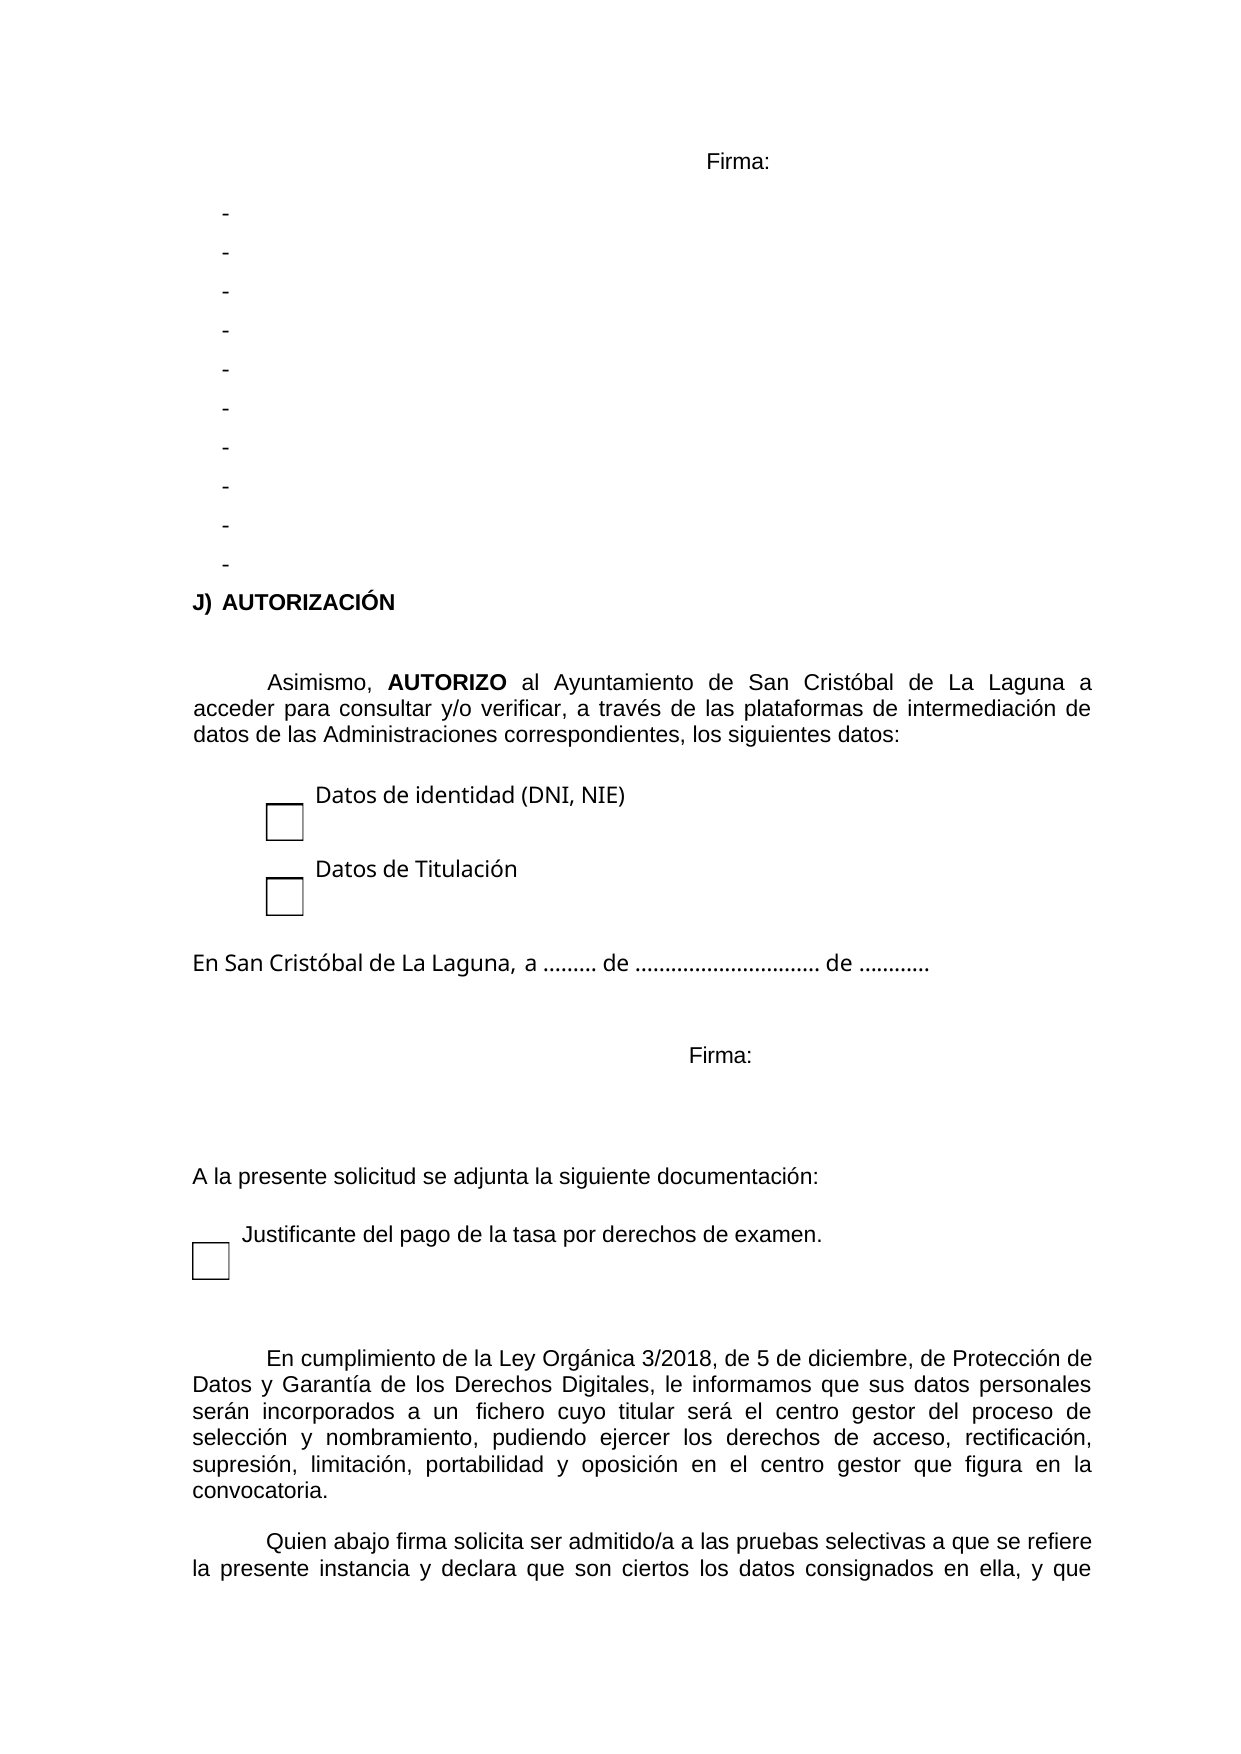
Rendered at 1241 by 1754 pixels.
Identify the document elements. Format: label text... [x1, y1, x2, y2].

text Justificante del pago de la tasa por derechos de examen. [192, 1221, 1093, 1279]
list AUTORIZACIÓN [192, 588, 1093, 615]
text En cumplimiento de la Ley Orgánica 3/2018, de 5 de diciembre, de Protección de Datos y Garantía de los Derechos Digitales, le informamos que sus datos personales serán incorporados a un fichero cuyo titular será el centro gestor del proceso de selección y nombramiento, pudiendo ejercer los derechos de acceso, rectificación, supresión, limitación, portabilidad y oposición en el centro gestor que figura en la convocatoria. [192, 1345, 1093, 1503]
text Asimismo, AUTORIZO al Ayuntamiento de San Cristóbal de La Laguna a acceder para consultar y/o verificar, a través de las plataformas de intermediación de datos de las Administraciones correspondientes, los siguientes datos: [193, 668, 1093, 748]
text Firma: [274, 1042, 1093, 1068]
text Firma: [310, 148, 1093, 174]
text En San Cristóbal de La Laguna, a ……… de …………………………. de ………… [192, 947, 1093, 978]
text A la presente solicitud se adjunta la siguiente documentación: [192, 1163, 1093, 1189]
text Datos de identidad (DNI, NIE) [266, 779, 1093, 841]
text Datos de Titulación [266, 853, 1093, 915]
text Quien abajo firma solicita ser admitido/a a las pruebas selectivas a que se refiere la presente instancia y declara que son ciertos los datos consignados en ella, y que [192, 1528, 1093, 1581]
